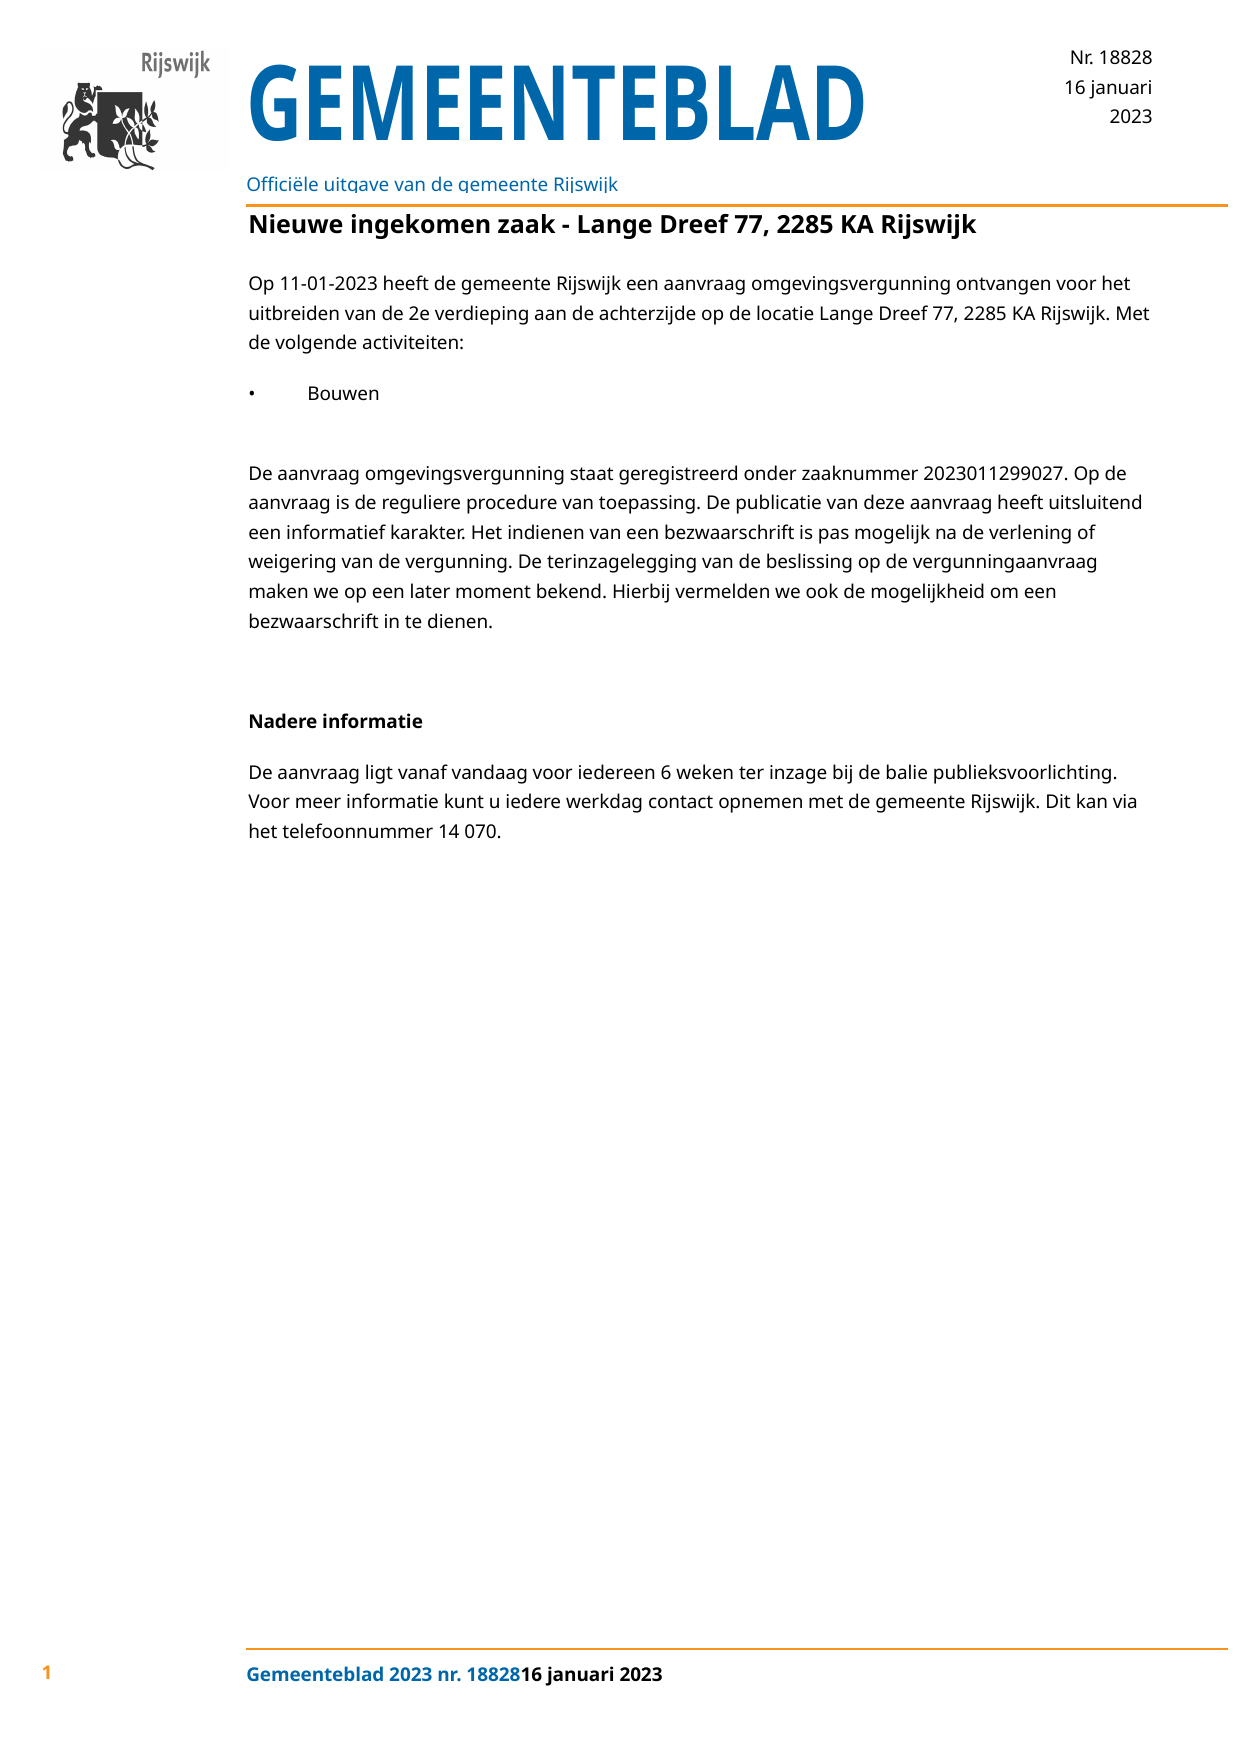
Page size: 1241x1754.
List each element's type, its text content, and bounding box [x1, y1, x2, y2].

text De aanvraag omgevingsvergunning staat geregistreerd onder zaaknummer 2023011299027. Op de aanvraag is de reguliere procedure van toepassing. De publicatie van deze aanvraag heeft uitsluitend een informatief karakter. Het indienen van een bezwaarschrift is pas mogelijk na de verlening of weigering van de vergunning. De terinzagelegging van de beslissing op de vergunningaanvraag maken we op een later moment bekend. Hierbij vermelden we ook de mogelijkheid om een bezwaarschrift in te dienen. [248, 460, 1152, 633]
text Op 11-01-2023 heeft de gemeente Rijswijk een aanvraag omgevingsvergunning ontvangen voor het uitbreiden van de 2e verdieping aan de achterzijde op de locatie Lange Dreef 77, 2285 KA Rijswijk. Met de volgende activiteiten: [248, 270, 1152, 355]
text De aanvraag ligt vanaf vandaag voor iedereen 6 weken ter inzage bij de balie publieksvoorlichting. Voor meer informatie kunt u iedere werkdag contact opnemen met de gemeente Rijswijk. Dit kan via het telefoonnummer 14 070. [248, 759, 1152, 844]
text Nieuwe ingekomen zaak - Lange Dreef 77, 2285 KA Rijswijk [248, 207, 1152, 241]
text Nadere informatie [248, 709, 1152, 734]
list Bouwen [248, 380, 1152, 406]
picture [41, 47, 231, 172]
